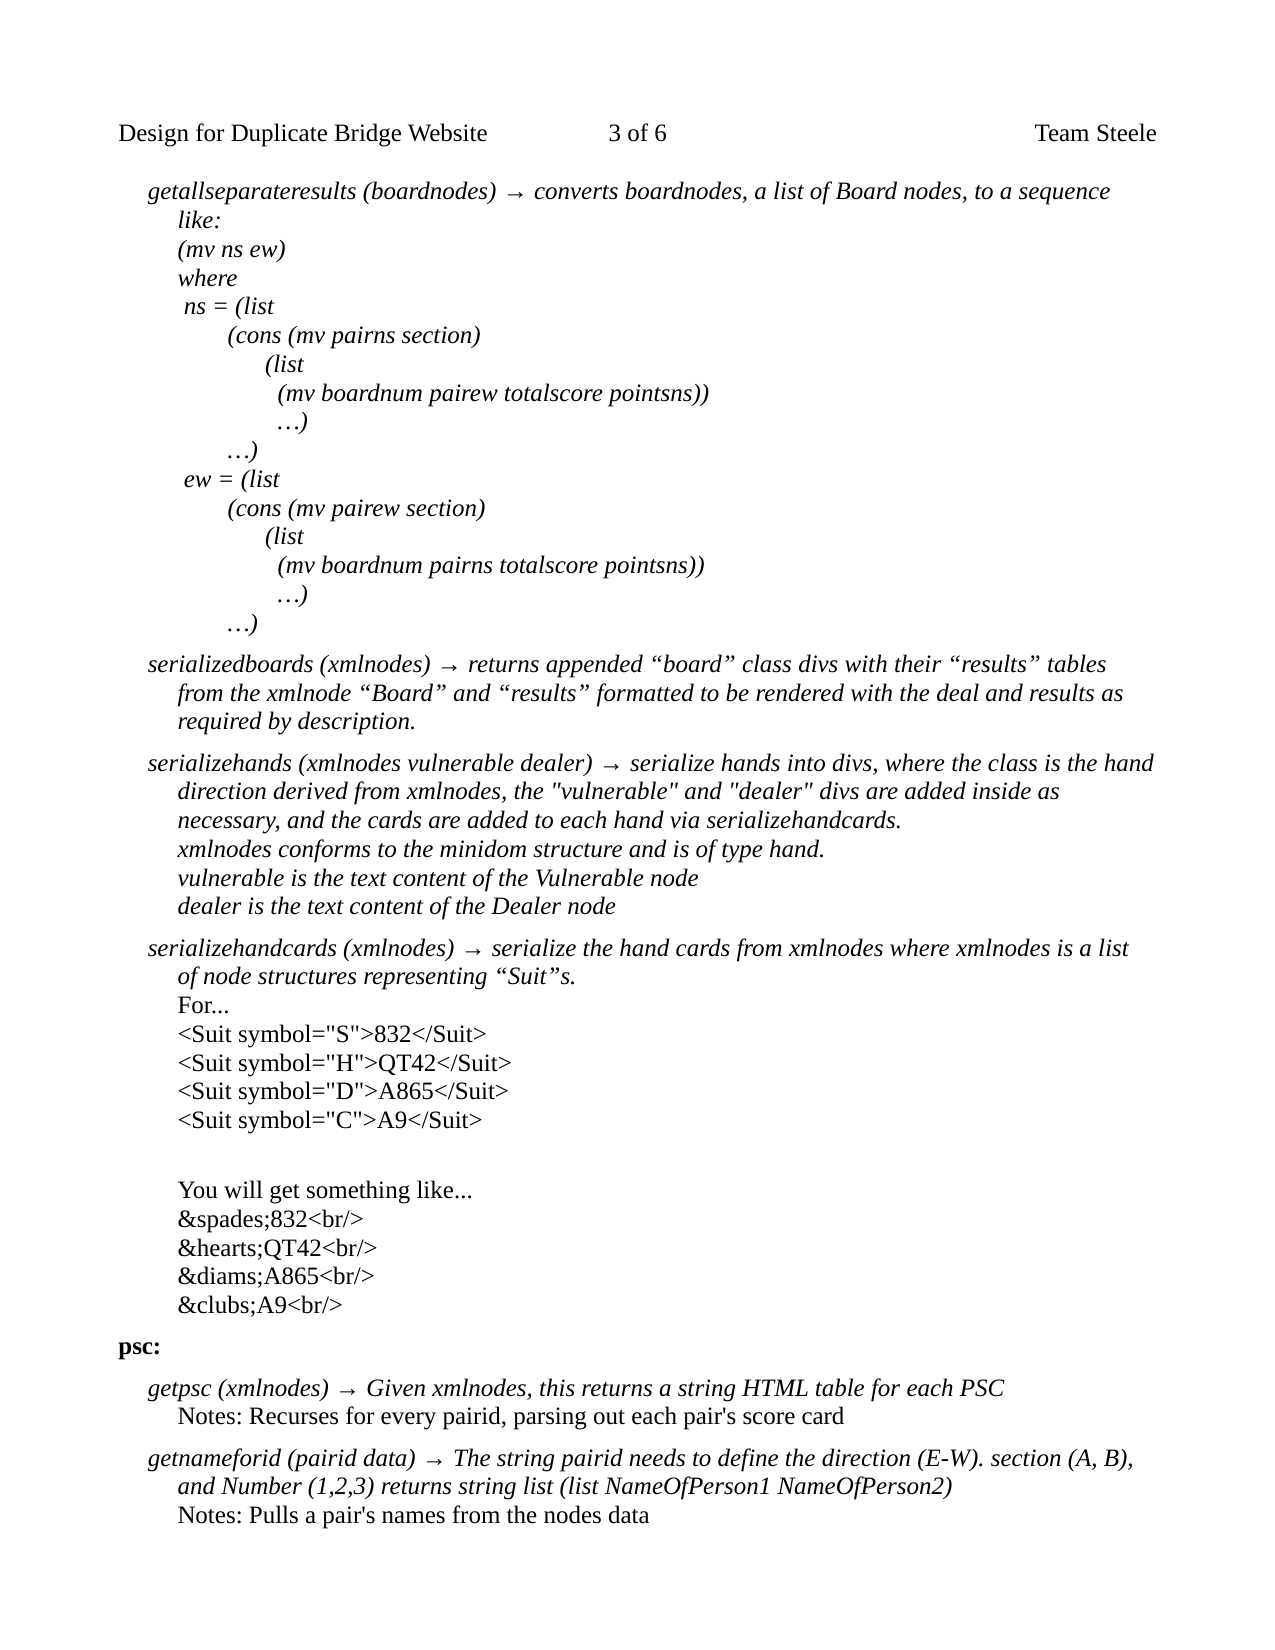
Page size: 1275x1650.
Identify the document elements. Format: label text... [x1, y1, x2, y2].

text You will get something like... &spades;832<br/> &hearts;QT42<br/> &diams;A865<br/> &clubs;A9<br/> [148, 1146, 1157, 1319]
text getallseparateresults (boardnodes) → converts boardnodes, a list of Board nodes, to a sequence like: (mv ns ew) where ns = (list (cons (mv pairns section) (list (mv boardnum pairew totalscore pointsns)) …) …) ew = (list (cons (mv pairew section) (list (mv boardnum pairns totalscore pointsns)) …) …) [148, 176, 1157, 636]
text serializehands (xmlnodes vulnerable dealer) → serialize hands into divs, where the class is the hand direction derived from xmlnodes, the "vulnerable" and "dealer" divs are added inside as necessary, and the cards are added to each hand via serializehandcards. xmlnodes conforms to the minidom structure and is of type hand. vulnerable is the text content of the Vulnerable node dealer is the text content of the Dealer node [148, 748, 1157, 920]
text getnameforid (pairid data) → The string pairid needs to define the direction (E-W). section (A, B), and Number (1,2,3) returns string list (list NameOfPerson1 NameOfPerson2) Notes: Pulls a pair's names from the nodes data [148, 1443, 1157, 1529]
text serializehandcards (xmlnodes) → serialize the hand cards from xmlnodes where xmlnodes is a list of node structures representing “Suit”s. For... <Suit symbol="S">832</Suit> <Suit symbol="H">QT42</Suit> <Suit symbol="D">A865</Suit> <Suit symbol="C">A9</Suit> [148, 933, 1157, 1134]
text psc: [118, 1331, 1157, 1360]
text serializedboards (xmlnodes) → returns appended “board” class divs with their “results” tables from the xmlnode “Board” and “results” formatted to be rendered with the deal and results as required by description. [148, 649, 1157, 735]
text getpsc (xmlnodes) → Given xmlnodes, this returns a string HTML table for each PSC Notes: Recurses for every pairid, parsing out each pair's score card [148, 1373, 1157, 1430]
